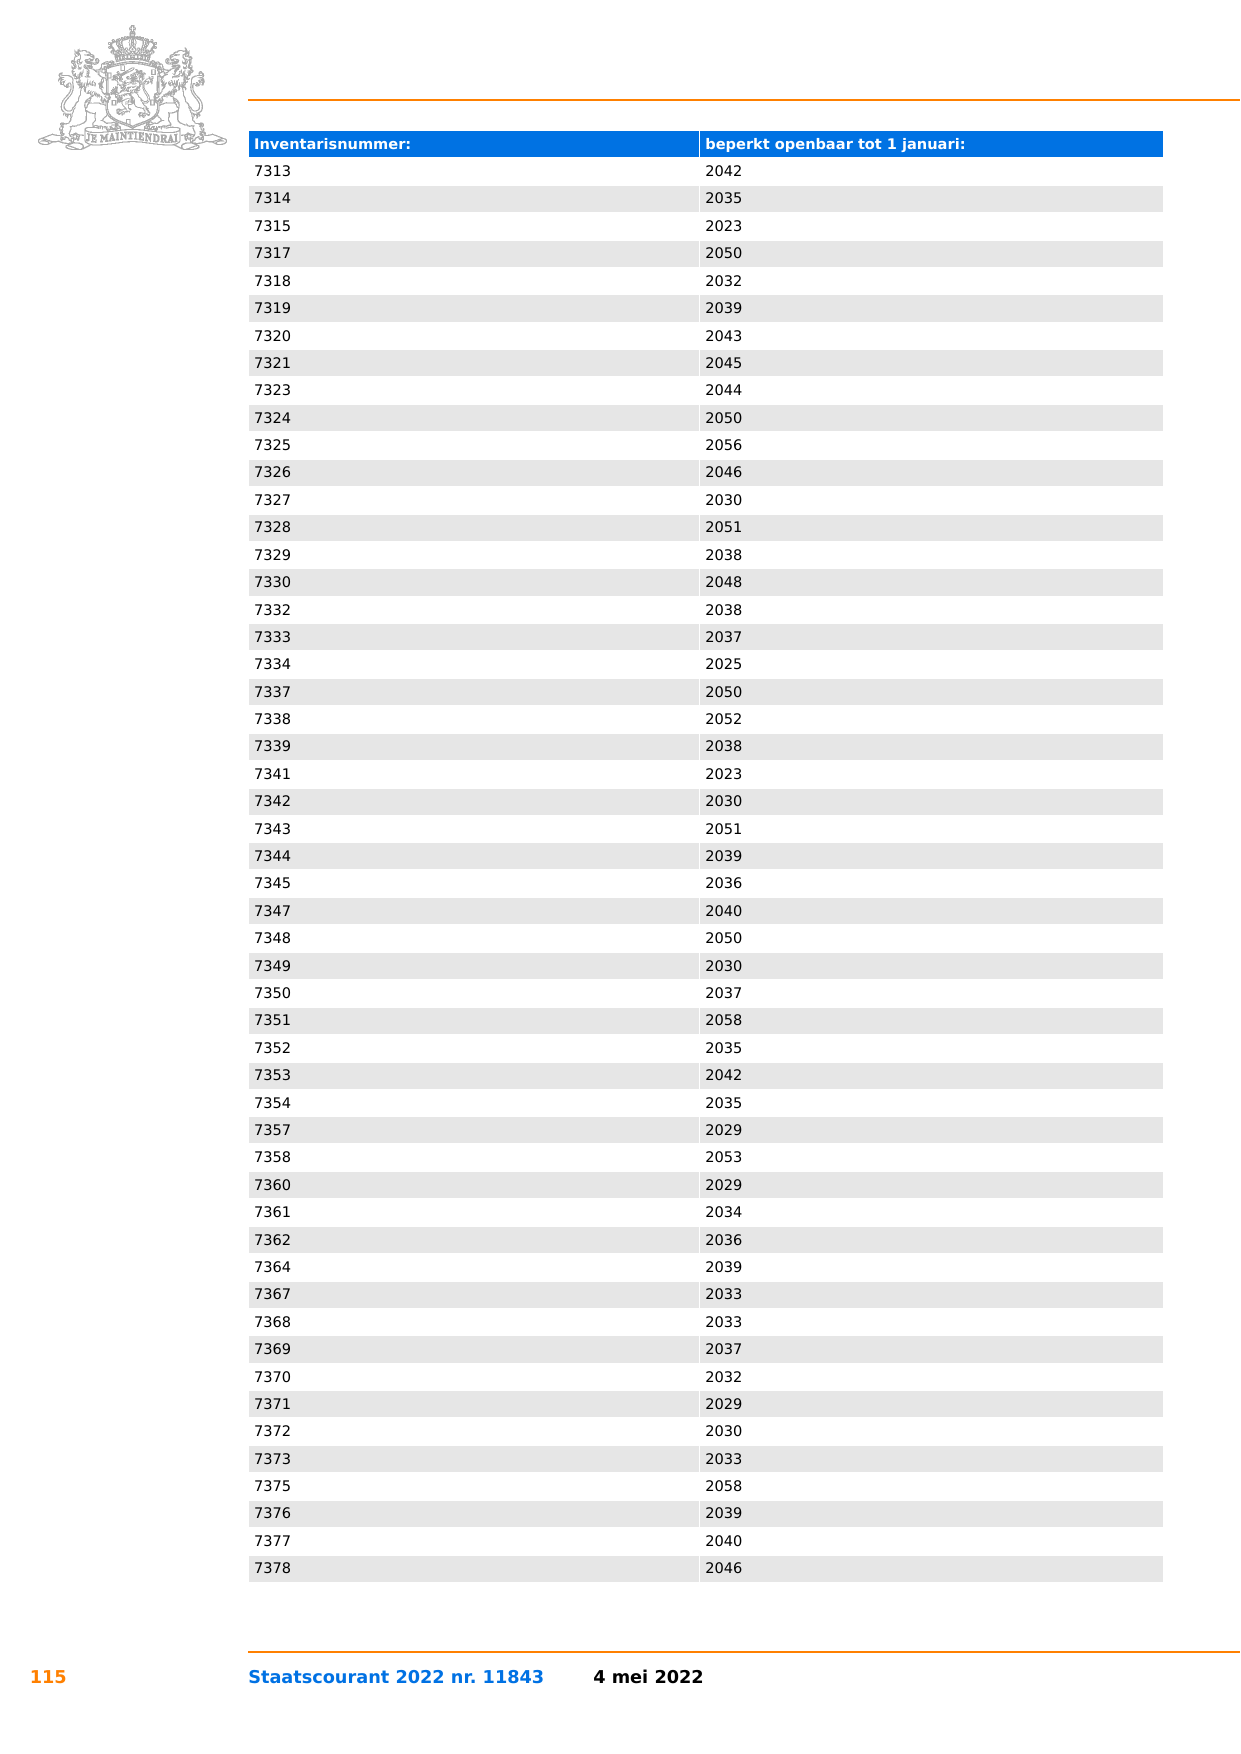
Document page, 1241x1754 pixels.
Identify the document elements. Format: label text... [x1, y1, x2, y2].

table_cell 2032 [700, 268, 1163, 294]
table_cell 2033 [700, 1309, 1163, 1335]
table_cell 7370 [249, 1364, 699, 1390]
table_cell 7360 [249, 1172, 699, 1198]
table_cell 2045 [700, 350, 1163, 376]
table_cell 2037 [700, 624, 1163, 650]
table_cell 2036 [700, 871, 1163, 897]
table_header Inventarisnummer: [249, 131, 699, 157]
table_cell 7338 [249, 706, 699, 733]
table_cell 7372 [249, 1419, 699, 1445]
table_cell 7341 [249, 761, 699, 787]
table_cell 7323 [249, 378, 699, 404]
picture [38, 25, 227, 150]
table_cell 7330 [249, 569, 699, 596]
table_cell 7321 [249, 350, 699, 376]
table_cell 2039 [700, 1501, 1163, 1527]
table_cell 2035 [700, 1035, 1163, 1061]
table_cell 2040 [700, 1528, 1163, 1554]
table_cell 2033 [700, 1446, 1163, 1472]
table_cell 2058 [700, 1473, 1163, 1500]
table_cell 2051 [700, 515, 1163, 541]
table_cell 7347 [249, 898, 699, 924]
table_cell 7328 [249, 515, 699, 541]
table_cell 7358 [249, 1145, 699, 1171]
table_cell 7376 [249, 1501, 699, 1527]
table_cell 7343 [249, 816, 699, 842]
table_cell 2051 [700, 816, 1163, 842]
table_cell 2030 [700, 487, 1163, 513]
table_cell 7342 [249, 789, 699, 815]
table_cell 2046 [700, 1556, 1163, 1582]
table_cell 2050 [700, 241, 1163, 267]
table_cell 7353 [249, 1063, 699, 1089]
table_cell 7371 [249, 1391, 699, 1417]
table_cell 2053 [700, 1145, 1163, 1171]
table_cell 2052 [700, 706, 1163, 733]
table_cell 7362 [249, 1227, 699, 1253]
table_cell 2029 [700, 1172, 1163, 1198]
table_cell 2050 [700, 679, 1163, 705]
table_cell 7326 [249, 460, 699, 486]
table_cell 7324 [249, 405, 699, 431]
table_cell 2050 [700, 925, 1163, 952]
table_cell 7361 [249, 1199, 699, 1226]
table_cell 7317 [249, 241, 699, 267]
table_cell 2030 [700, 789, 1163, 815]
table_cell 2032 [700, 1364, 1163, 1390]
table_cell 7332 [249, 597, 699, 623]
table_cell 7344 [249, 843, 699, 869]
table_cell 2038 [700, 597, 1163, 623]
table_cell 7337 [249, 679, 699, 705]
table_cell 2038 [700, 734, 1163, 760]
table_cell 7318 [249, 268, 699, 294]
table_cell 2035 [700, 1090, 1163, 1116]
table_cell 7364 [249, 1254, 699, 1281]
table_cell 2050 [700, 405, 1163, 431]
table_cell 7350 [249, 980, 699, 1007]
table_cell 7333 [249, 624, 699, 650]
table_cell 2039 [700, 843, 1163, 869]
table_cell 7375 [249, 1473, 699, 1500]
table_cell 2039 [700, 1254, 1163, 1281]
table_cell 2056 [700, 432, 1163, 459]
table_cell 2036 [700, 1227, 1163, 1253]
table_cell 7320 [249, 323, 699, 349]
table_cell 7354 [249, 1090, 699, 1116]
table_cell 2058 [700, 1008, 1163, 1034]
table_cell 2034 [700, 1199, 1163, 1226]
table_cell 2030 [700, 1419, 1163, 1445]
table_cell 2029 [700, 1391, 1163, 1417]
table_cell 2037 [700, 1336, 1163, 1363]
table_cell 2035 [700, 186, 1163, 212]
table_cell 7349 [249, 953, 699, 979]
table_cell 7314 [249, 186, 699, 212]
table_cell 2029 [700, 1117, 1163, 1143]
table_cell 2039 [700, 295, 1163, 322]
table_cell 2043 [700, 323, 1163, 349]
table_cell 2037 [700, 980, 1163, 1007]
table_cell 7378 [249, 1556, 699, 1582]
table_cell 7351 [249, 1008, 699, 1034]
table_cell 2042 [700, 1063, 1163, 1089]
table_cell 7329 [249, 542, 699, 568]
table_cell 7339 [249, 734, 699, 760]
table_cell 2048 [700, 569, 1163, 596]
table_cell 7327 [249, 487, 699, 513]
table_cell 2030 [700, 953, 1163, 979]
table_cell 7348 [249, 925, 699, 952]
table_cell 7377 [249, 1528, 699, 1554]
table_cell 7345 [249, 871, 699, 897]
table_cell 2025 [700, 651, 1163, 678]
table_cell 2042 [700, 158, 1163, 185]
table_cell 7315 [249, 213, 699, 239]
table_cell 7373 [249, 1446, 699, 1472]
table_cell 2033 [700, 1282, 1163, 1308]
table_cell 7369 [249, 1336, 699, 1363]
table_cell 7368 [249, 1309, 699, 1335]
table_cell 2044 [700, 378, 1163, 404]
table_cell 7367 [249, 1282, 699, 1308]
table_cell 7325 [249, 432, 699, 459]
table_cell 7334 [249, 651, 699, 678]
table_cell 2040 [700, 898, 1163, 924]
table_cell 2023 [700, 213, 1163, 239]
table_cell 7352 [249, 1035, 699, 1061]
table_cell 7319 [249, 295, 699, 322]
table_cell 7357 [249, 1117, 699, 1143]
table_cell 2038 [700, 542, 1163, 568]
table_cell 2023 [700, 761, 1163, 787]
table_cell 7313 [249, 158, 699, 185]
table_header beperkt openbaar tot 1 januari: [700, 131, 1163, 157]
table_cell 2046 [700, 460, 1163, 486]
